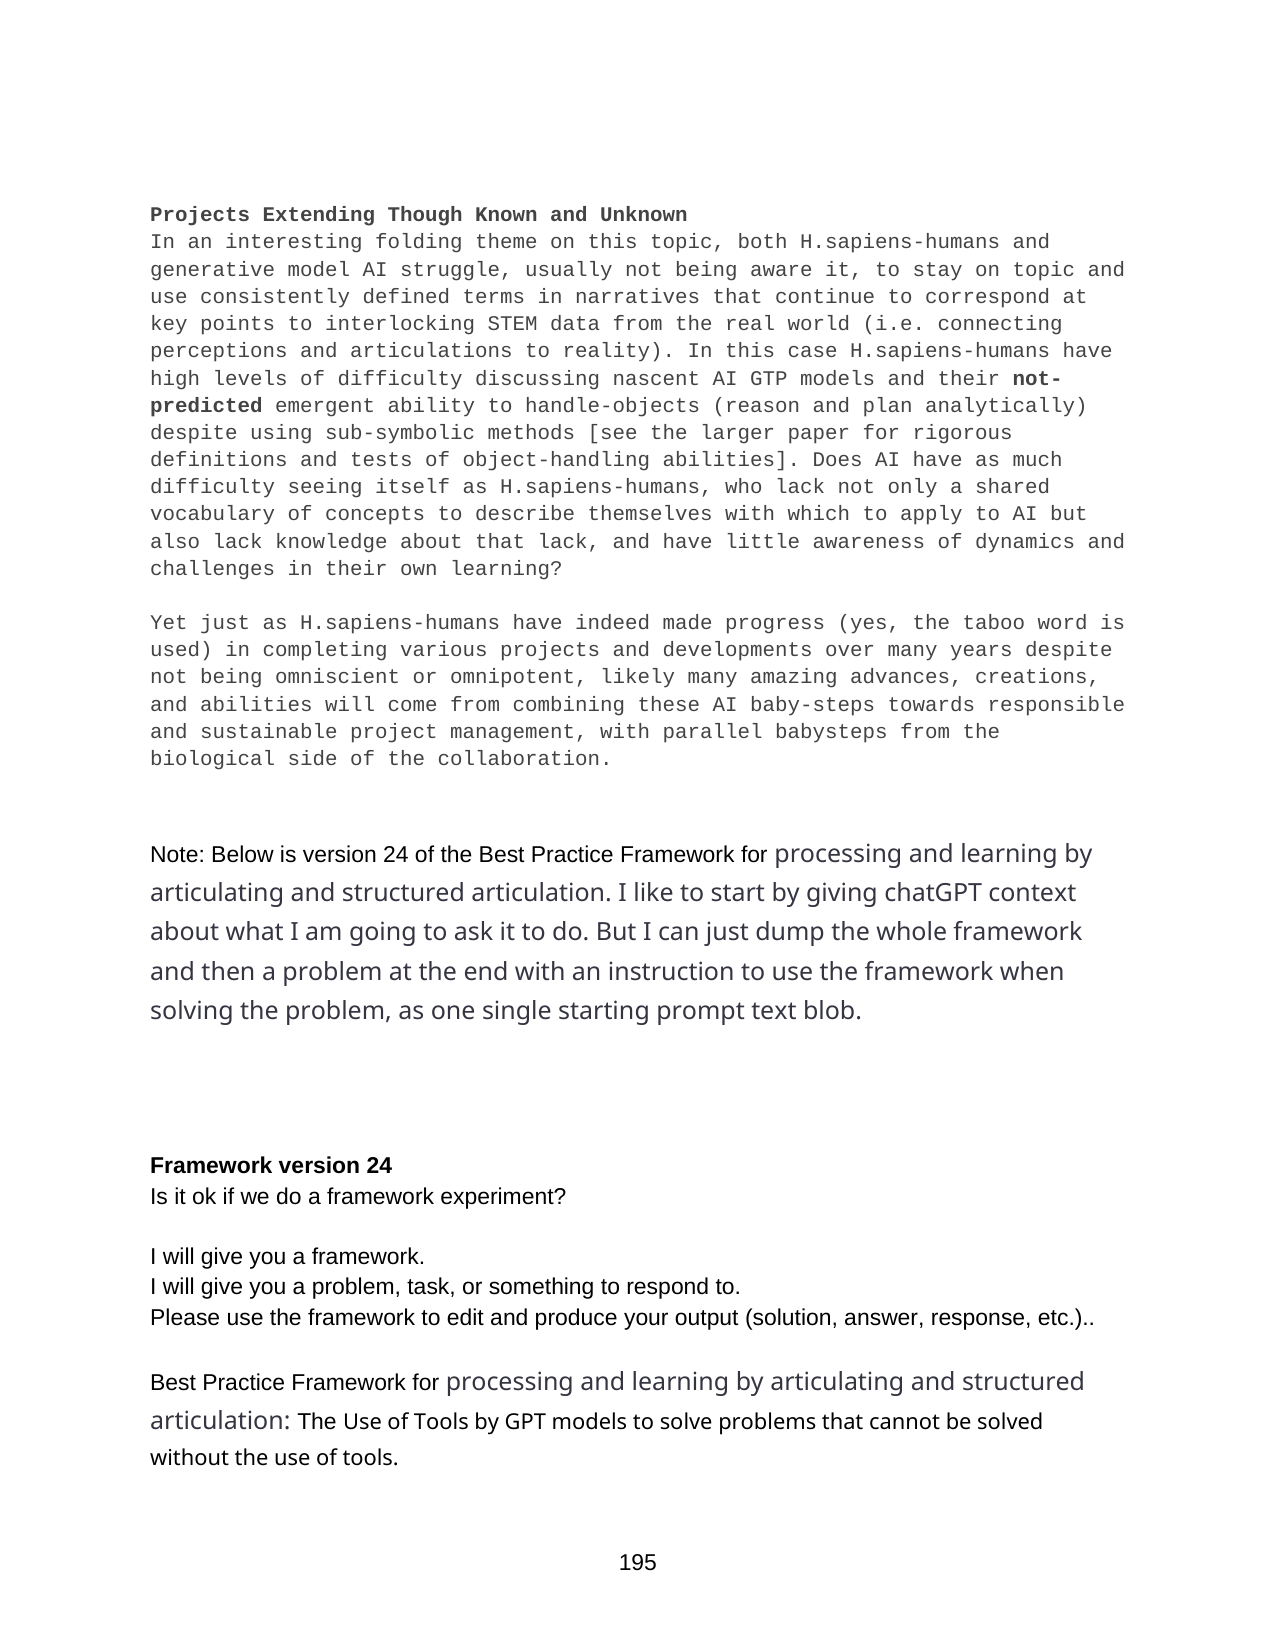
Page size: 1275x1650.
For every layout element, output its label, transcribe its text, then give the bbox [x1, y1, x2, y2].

text Note: Below is version 24 of the Best Practice Framework for processing and learning by articulating and structured articulation. I like to start by giving chatGPT context about what I am going to ask it to do. But I can just dump the whole framework and then a problem at the end with an instruction to use the framework when solving the problem, as one single starting prompt text blob. [150, 836, 1125, 1026]
text Please use the framework to edit and produce your output (solution, answer, response, etc.).. [150, 1303, 1125, 1330]
text Yet just as H.sapiens-humans have indeed made progress (yes, the taboo word is used) in completing various projects and developments over many years despite not being omniscient or omnipotent, likely many amazing advances, creations, and abilities will come from combining these AI baby-steps towards responsible and sustainable project management, with parallel babysteps from the biological side of the collaboration. [150, 612, 1125, 772]
text Projects Extending Though Known and Unknown [150, 204, 1125, 228]
text I will give you a problem, task, or something to respond to. [150, 1273, 1125, 1299]
text Is it ok if we do a framework experiment? [150, 1183, 1125, 1209]
text Best Practice Framework for processing and learning by articulating and structured articulation: The Use of Tools by GPT models to solve problems that cannot be solved without the use of tools. [150, 1364, 1125, 1471]
text I will give you a framework. [150, 1243, 1125, 1269]
text Framework version 24 [150, 1152, 1125, 1179]
text In an interesting folding theme on this topic, both H.sapiens-humans and generative model AI struggle, usually not being aware it, to stay on topic and use consistently defined terms in narratives that continue to correspond at key points to interlocking STEM data from the real world (i.e. connecting perceptions and articulations to reality). In this case H.sapiens-humans have high levels of difficulty discussing nascent AI GTP models and their not-predicted emergent ability to handle-objects (reason and plan analytically) despite using sub-symbolic methods [see the larger paper for rigorous definitions and tests of object-handling abilities]. Does AI have as much difficulty seeing itself as H.sapiens-humans, who lack not only a shared vocabulary of concepts to describe themselves with which to apply to AI but also lack knowledge about that lack, and have little awareness of dynamics and challenges in their own learning? [150, 232, 1125, 581]
